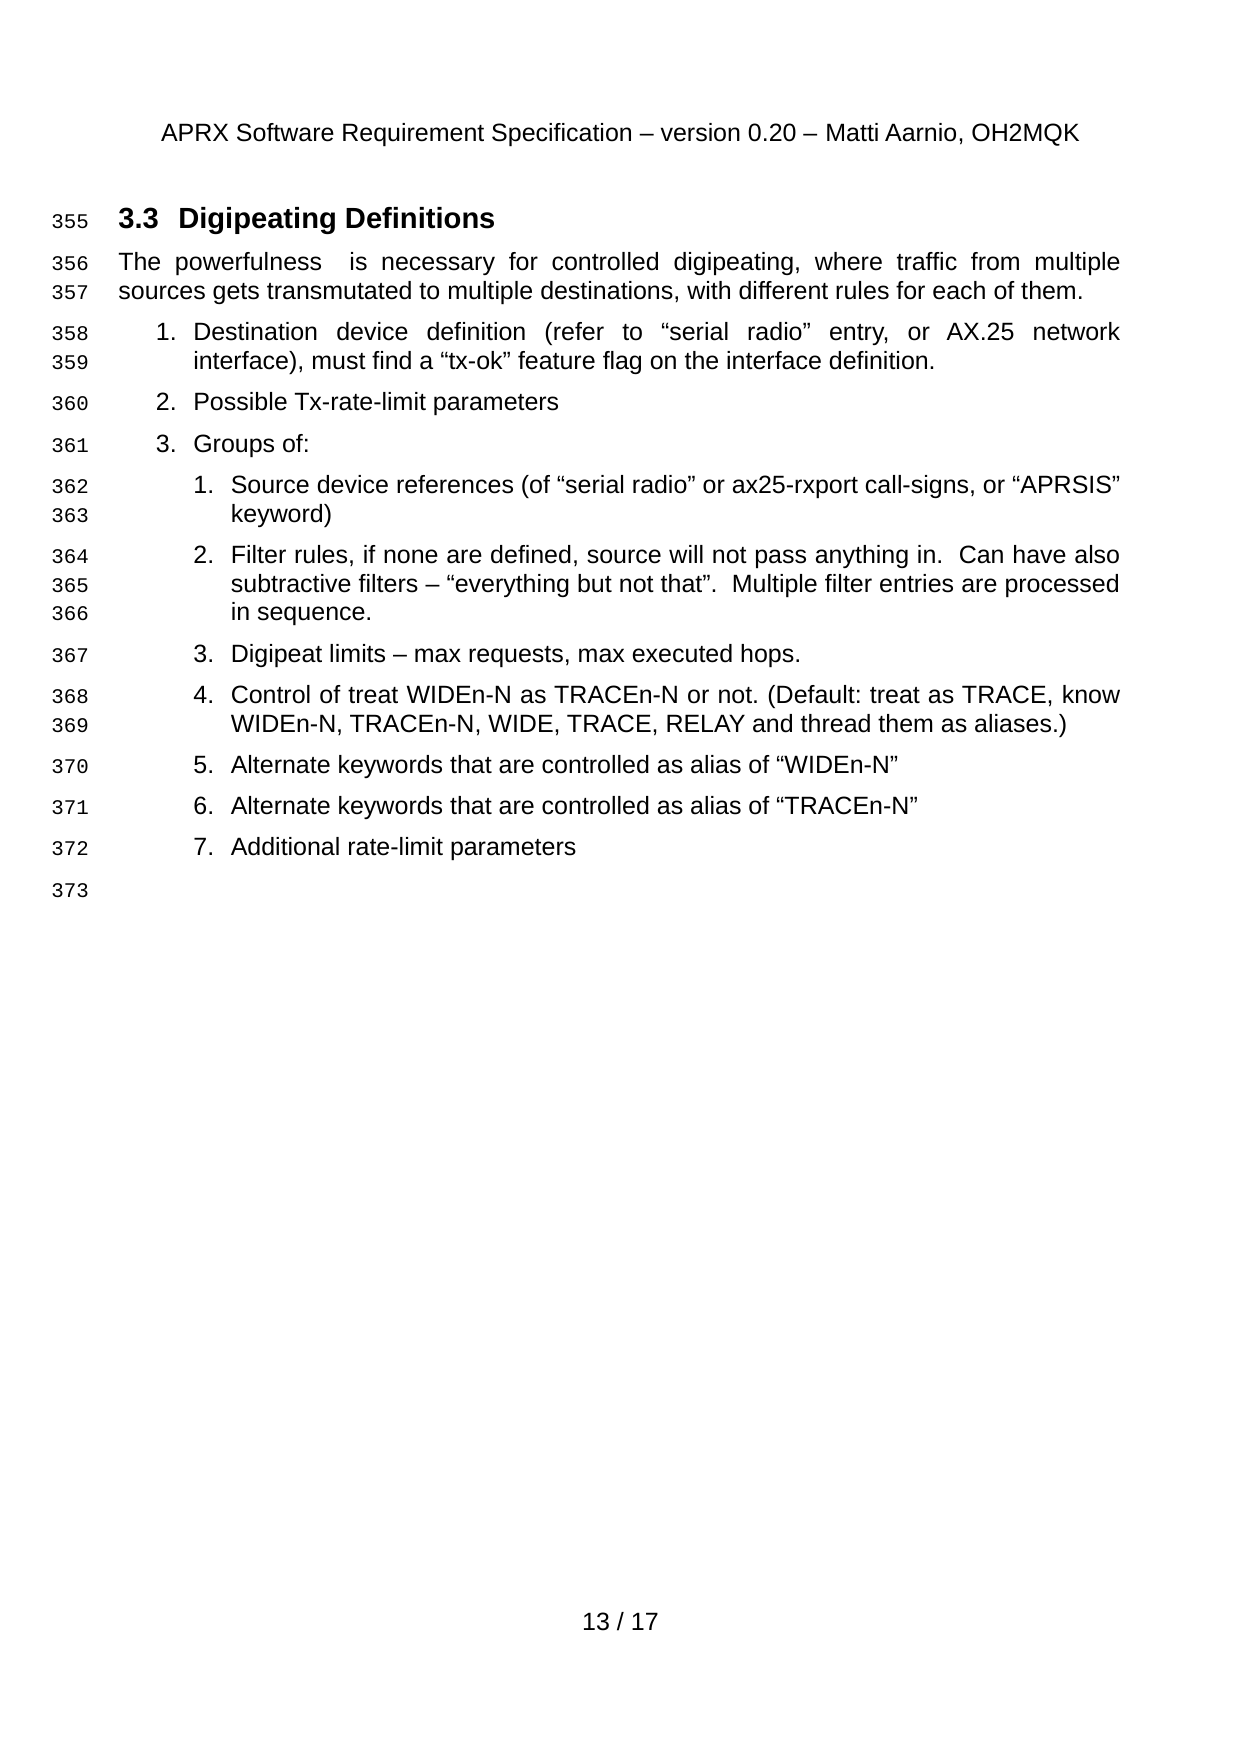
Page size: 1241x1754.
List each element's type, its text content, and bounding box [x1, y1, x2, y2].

list Alternate keywords that are controlled as alias of “TRACEn-N” [193, 791, 1122, 820]
list Possible Tx-rate-limit parameters [156, 387, 1122, 416]
text The powerfulness is necessary for controlled digipeating, where traffic from multiple sources gets transmutated to multiple destinations, with different rules for each of them. [118, 247, 1122, 305]
subtitle Digipeating Definitions [118, 201, 1122, 235]
list Alternate keywords that are controlled as alias of “WIDEn-N” [193, 750, 1122, 779]
list Groups of: [156, 429, 1122, 457]
list Filter rules, if none are defined, source will not pass anything in. Can have also subtractive filters – “everything but not that”. Multiple filter entries are processed in sequence. [193, 540, 1122, 626]
list Source device references (of “serial radio” or ax25-rxport call-signs, or “APRSIS” keyword) [193, 470, 1122, 527]
list Control of treat WIDEn-N as TRACEn-N or not. (Default: treat as TRACE, know WIDEn-N, TRACEn-N, WIDE, TRACE, RELAY and thread them as aliases.) [193, 680, 1122, 737]
list Destination device definition (refer to “serial radio” entry, or AX.25 network interface), must find a “tx-ok” feature flag on the interface definition. [156, 317, 1122, 375]
list Digipeat limits – max requests, max executed hops. [193, 639, 1122, 667]
list Additional rate-limit parameters [193, 832, 1122, 861]
